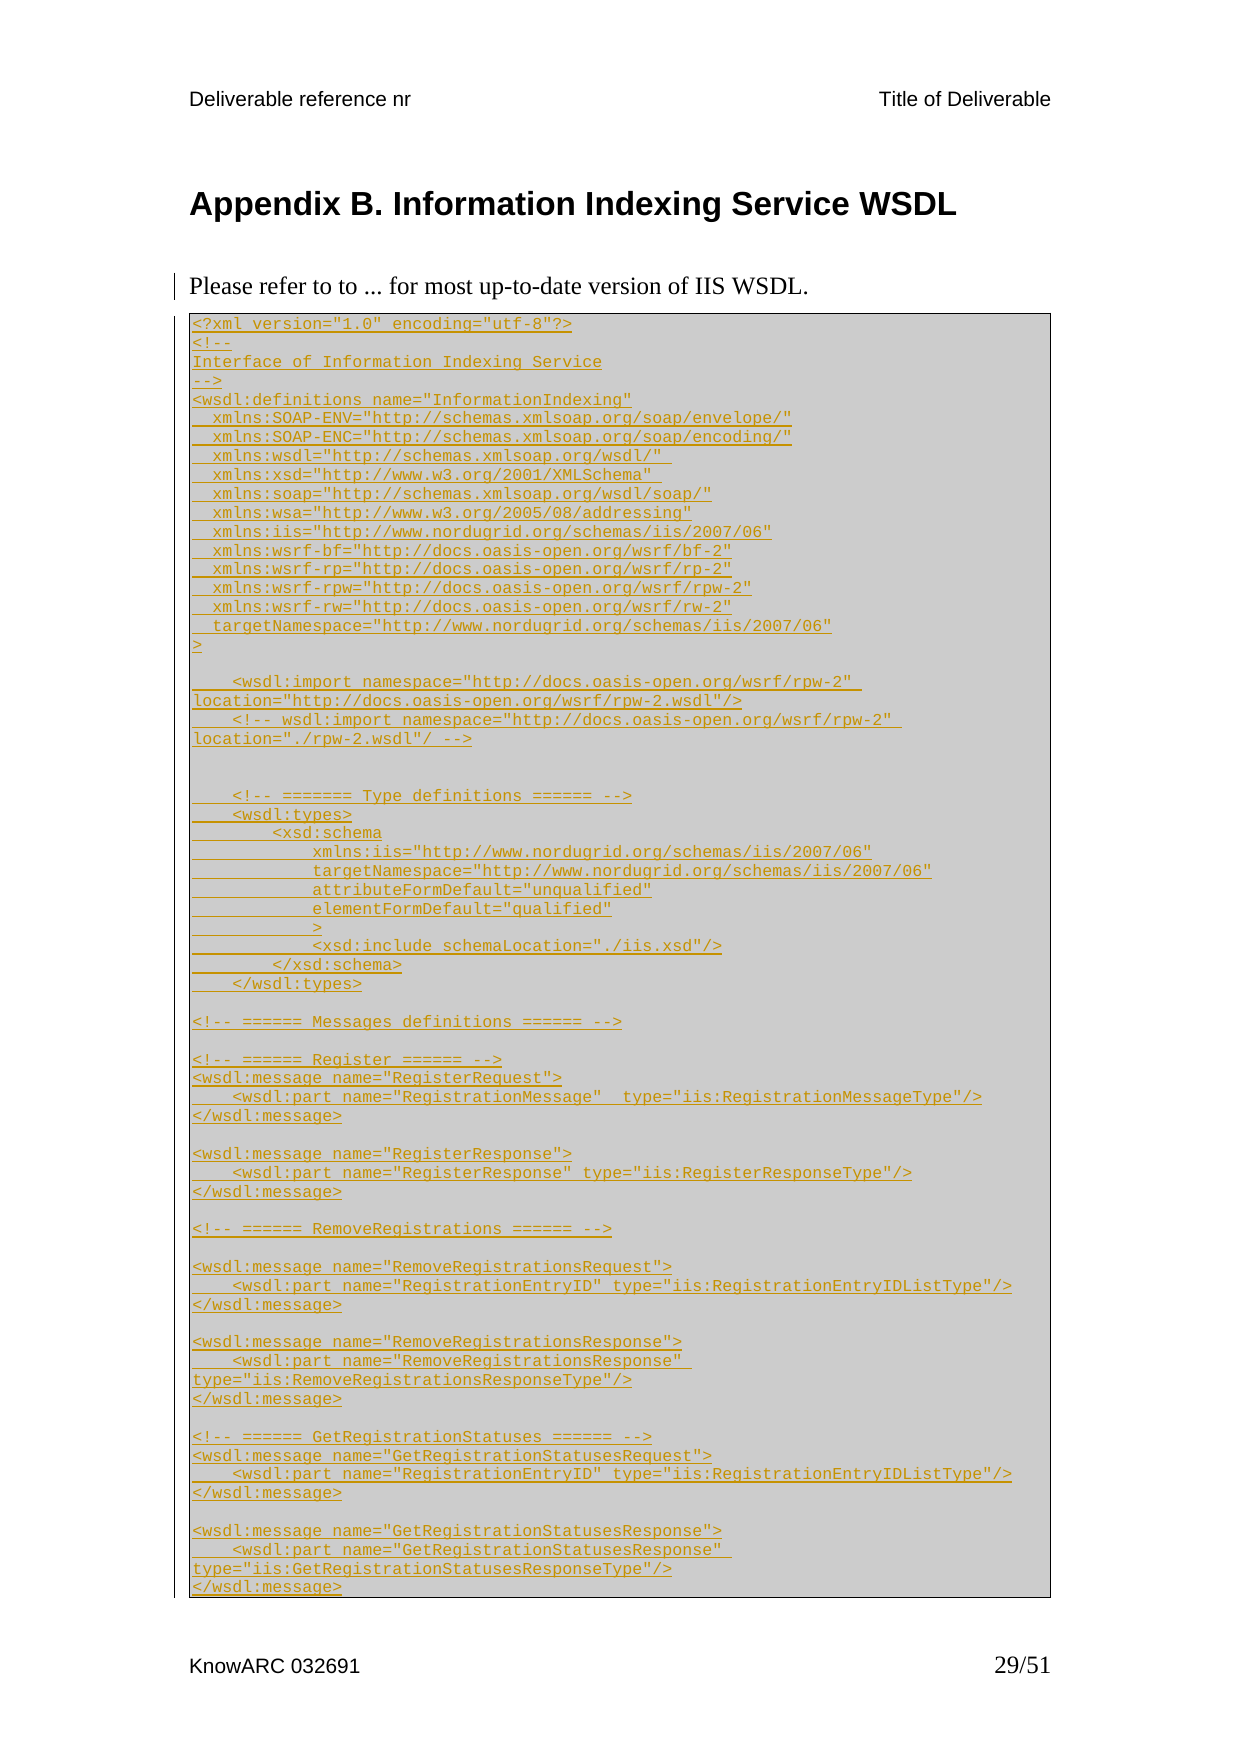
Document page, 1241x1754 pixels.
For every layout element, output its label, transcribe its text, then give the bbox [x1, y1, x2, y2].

text xmlns:SOAP-ENV="http://schemas.xmlsoap.org/soap/envelope/" [190, 407, 1050, 426]
text <!-- ====== RemoveRegistrations ====== --> [190, 1218, 1050, 1237]
text <!-- ====== Register ====== --> [190, 1048, 1050, 1067]
text xmlns:iis="http://www.nordugrid.org/schemas/iis/2007/06" [190, 841, 1050, 859]
text <wsdl:message name="RegisterRequest"> [190, 1067, 1050, 1086]
text <!-- wsdl:import namespace="http://docs.oasis-open.org/wsrf/rpw-2" location="./rpw-2.wsdl"/ --> [190, 709, 1050, 746]
text <wsdl:part name="RemoveRegistrationsResponse" type="iis:RemoveRegistrationsResponseType"/> [190, 1350, 1050, 1387]
text xmlns:iis="http://www.nordugrid.org/schemas/iis/2007/06" [190, 520, 1050, 539]
text <wsdl:part name="RegistrationEntryID" type="iis:RegistrationEntryIDListType"/> [190, 1463, 1050, 1482]
text <wsdl:message name="GetRegistrationStatusesRequest"> [190, 1444, 1050, 1463]
subtitle Information Indexing Service WSDL [189, 185, 1051, 222]
text <?xml version="1.0" encoding="utf-8"?> [190, 314, 1050, 332]
text <xsd:schema [190, 822, 1050, 841]
text elementFormDefault="qualified" [190, 897, 1050, 916]
text > [190, 916, 1050, 935]
text --> [190, 369, 1050, 388]
text <!-- ======= Type definitions ====== --> [190, 784, 1050, 803]
text targetNamespace="http://www.nordugrid.org/schemas/iis/2007/06" [190, 614, 1050, 633]
text xmlns:wsrf-rp="http://docs.oasis-open.org/wsrf/rp-2" [190, 558, 1050, 577]
text xmlns:xsd="http://www.w3.org/2001/XMLSchema" [190, 463, 1050, 482]
text <wsdl:types> [190, 803, 1050, 822]
text <wsdl:part name="RegistrationMessage" type="iis:RegistrationMessageType"/> [190, 1086, 1050, 1104]
text <xsd:include schemaLocation="./iis.xsd"/> [190, 935, 1050, 954]
text </wsdl:message> [190, 1104, 1050, 1123]
text xmlns:SOAP-ENC="http://schemas.xmlsoap.org/soap/encoding/" [190, 426, 1050, 445]
text </wsdl:message> [190, 1387, 1050, 1406]
text targetNamespace="http://www.nordugrid.org/schemas/iis/2007/06" [190, 859, 1050, 878]
text <wsdl:part name="GetRegistrationStatusesResponse" type="iis:GetRegistrationStatusesResponseType"/> [190, 1538, 1050, 1576]
text xmlns:wsrf-rw="http://docs.oasis-open.org/wsrf/rw-2" [190, 596, 1050, 614]
text Please refer to to ... for most up-to-date version of IIS WSDL. [189, 272, 1051, 300]
text xmlns:wsa="http://www.w3.org/2005/08/addressing" [190, 501, 1050, 520]
text xmlns:wsrf-rpw="http://docs.oasis-open.org/wsrf/rpw-2" [190, 577, 1050, 596]
text xmlns:soap="http://schemas.xmlsoap.org/wsdl/soap/" [190, 482, 1050, 501]
text > [190, 633, 1050, 652]
text <wsdl:definitions name="InformationIndexing" [190, 388, 1050, 407]
text xmlns:wsrf-bf="http://docs.oasis-open.org/wsrf/bf-2" [190, 539, 1050, 558]
text <wsdl:part name="RegistrationEntryID" type="iis:RegistrationEntryIDListType"/> [190, 1274, 1050, 1293]
text <wsdl:import namespace="http://docs.oasis-open.org/wsrf/rpw-2" location="http://docs.oasis-open.org/wsrf/rpw-2.wsdl"/> [190, 671, 1050, 709]
text <!-- ====== Messages definitions ====== --> [190, 1010, 1050, 1029]
text <wsdl:message name="GetRegistrationStatusesResponse"> [190, 1519, 1050, 1538]
text </wsdl:message> [190, 1293, 1050, 1312]
text </wsdl:message> [190, 1482, 1050, 1501]
text attributeFormDefault="unqualified" [190, 878, 1050, 897]
text <!-- [190, 332, 1050, 350]
text </wsdl:message> [190, 1576, 1050, 1597]
text xmlns:wsdl="http://schemas.xmlsoap.org/wsdl/" [190, 445, 1050, 463]
text <wsdl:message name="RegisterResponse"> [190, 1142, 1050, 1161]
text </wsdl:types> [190, 973, 1050, 991]
text <wsdl:message name="RemoveRegistrationsRequest"> [190, 1255, 1050, 1274]
text </wsdl:message> [190, 1180, 1050, 1199]
text <wsdl:message name="RemoveRegistrationsResponse"> [190, 1331, 1050, 1350]
text </xsd:schema> [190, 954, 1050, 973]
text <!-- ====== GetRegistrationStatuses ====== --> [190, 1425, 1050, 1444]
text Interface of Information Indexing Service [190, 350, 1050, 369]
text <wsdl:part name="RegisterResponse" type="iis:RegisterResponseType"/> [190, 1161, 1050, 1180]
